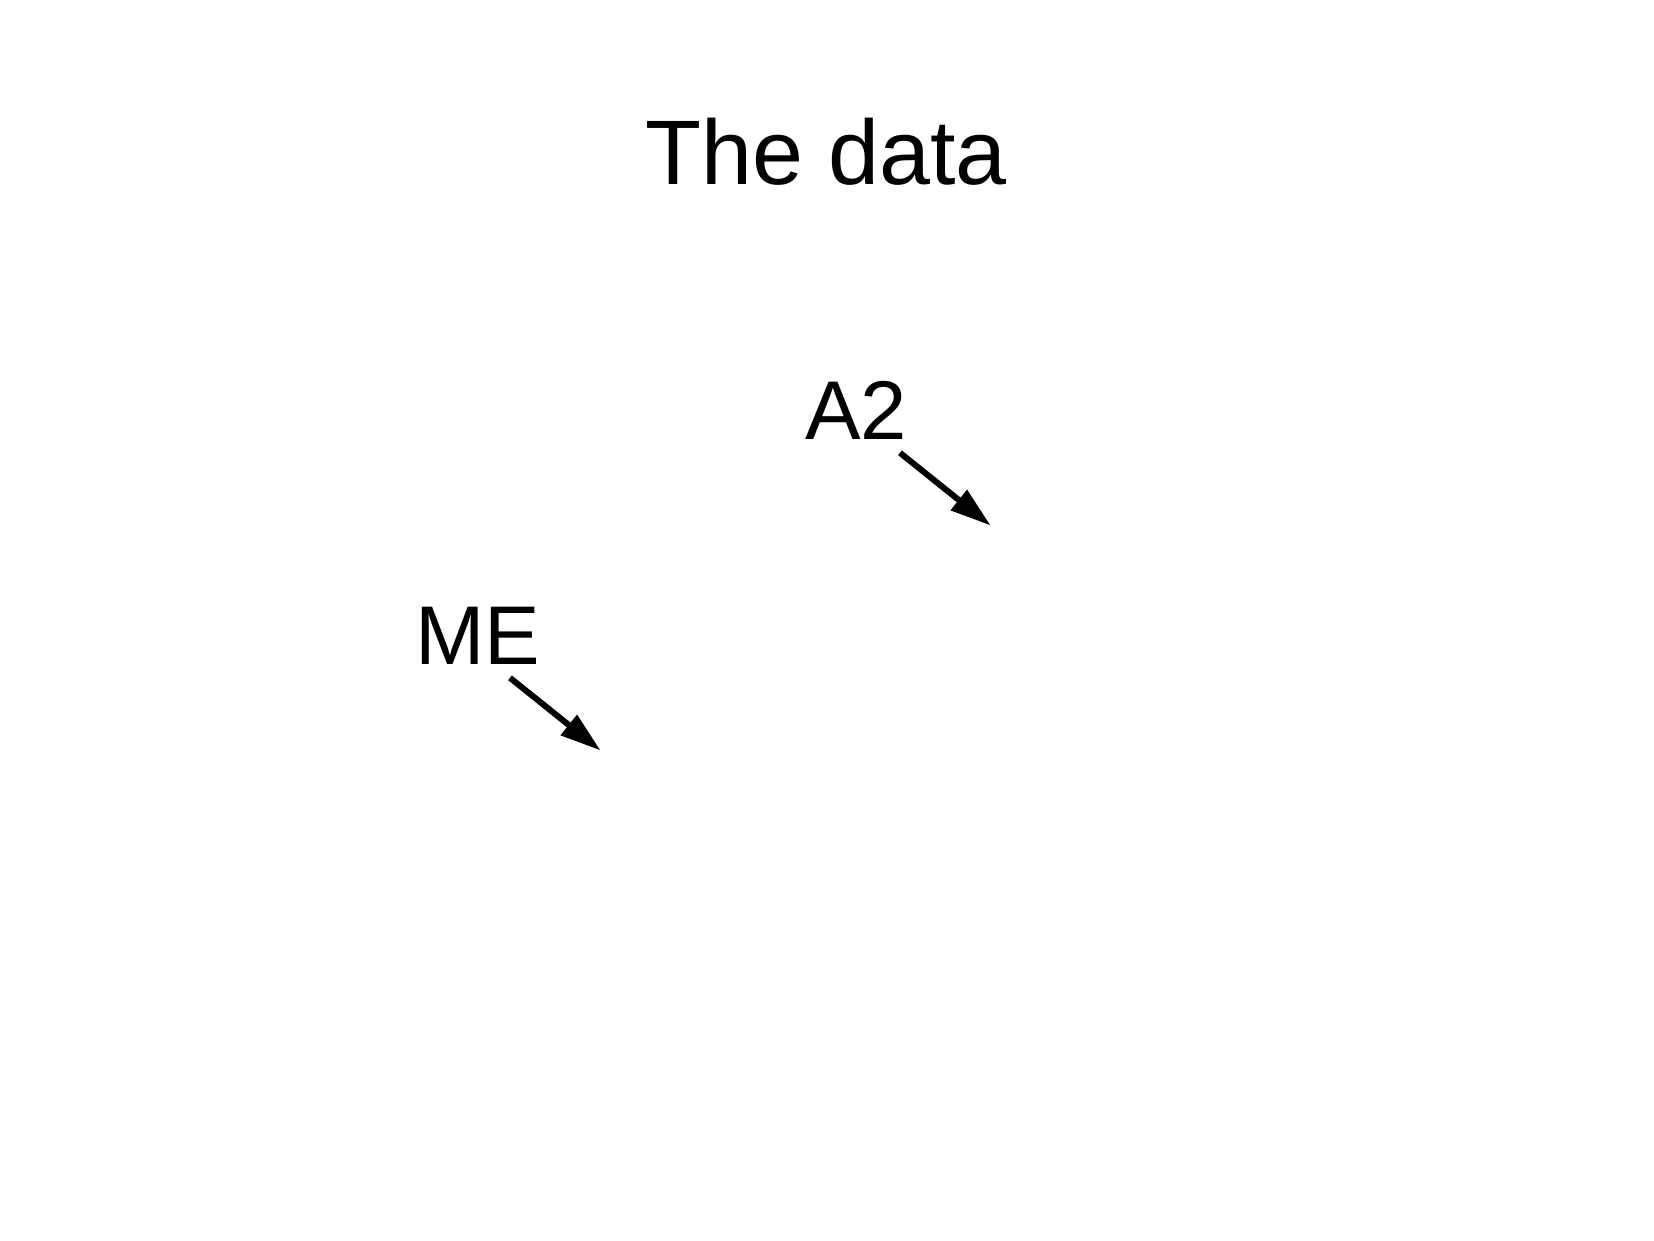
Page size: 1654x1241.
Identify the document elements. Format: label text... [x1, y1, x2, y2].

text_box A2 [790, 357, 923, 466]
text_box ME [400, 582, 556, 691]
title The data [82, 49, 1571, 257]
picture [226, 257, 1427, 1241]
